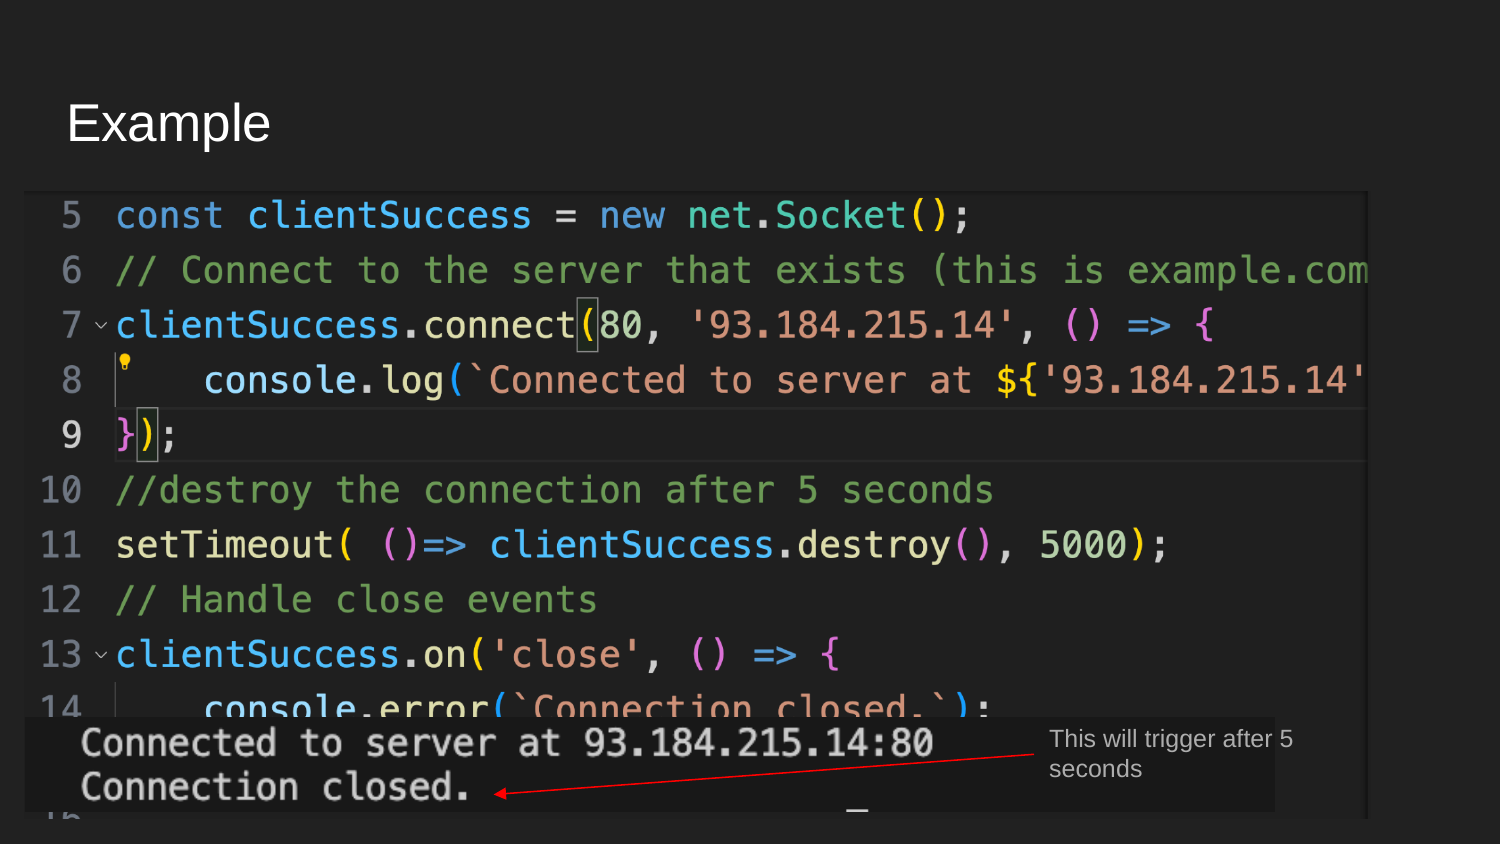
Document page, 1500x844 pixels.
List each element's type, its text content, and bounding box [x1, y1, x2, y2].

text_box This will trigger after 5 seconds [1034, 707, 1403, 802]
picture [24, 191, 1371, 819]
title Example [51, 72, 1449, 167]
